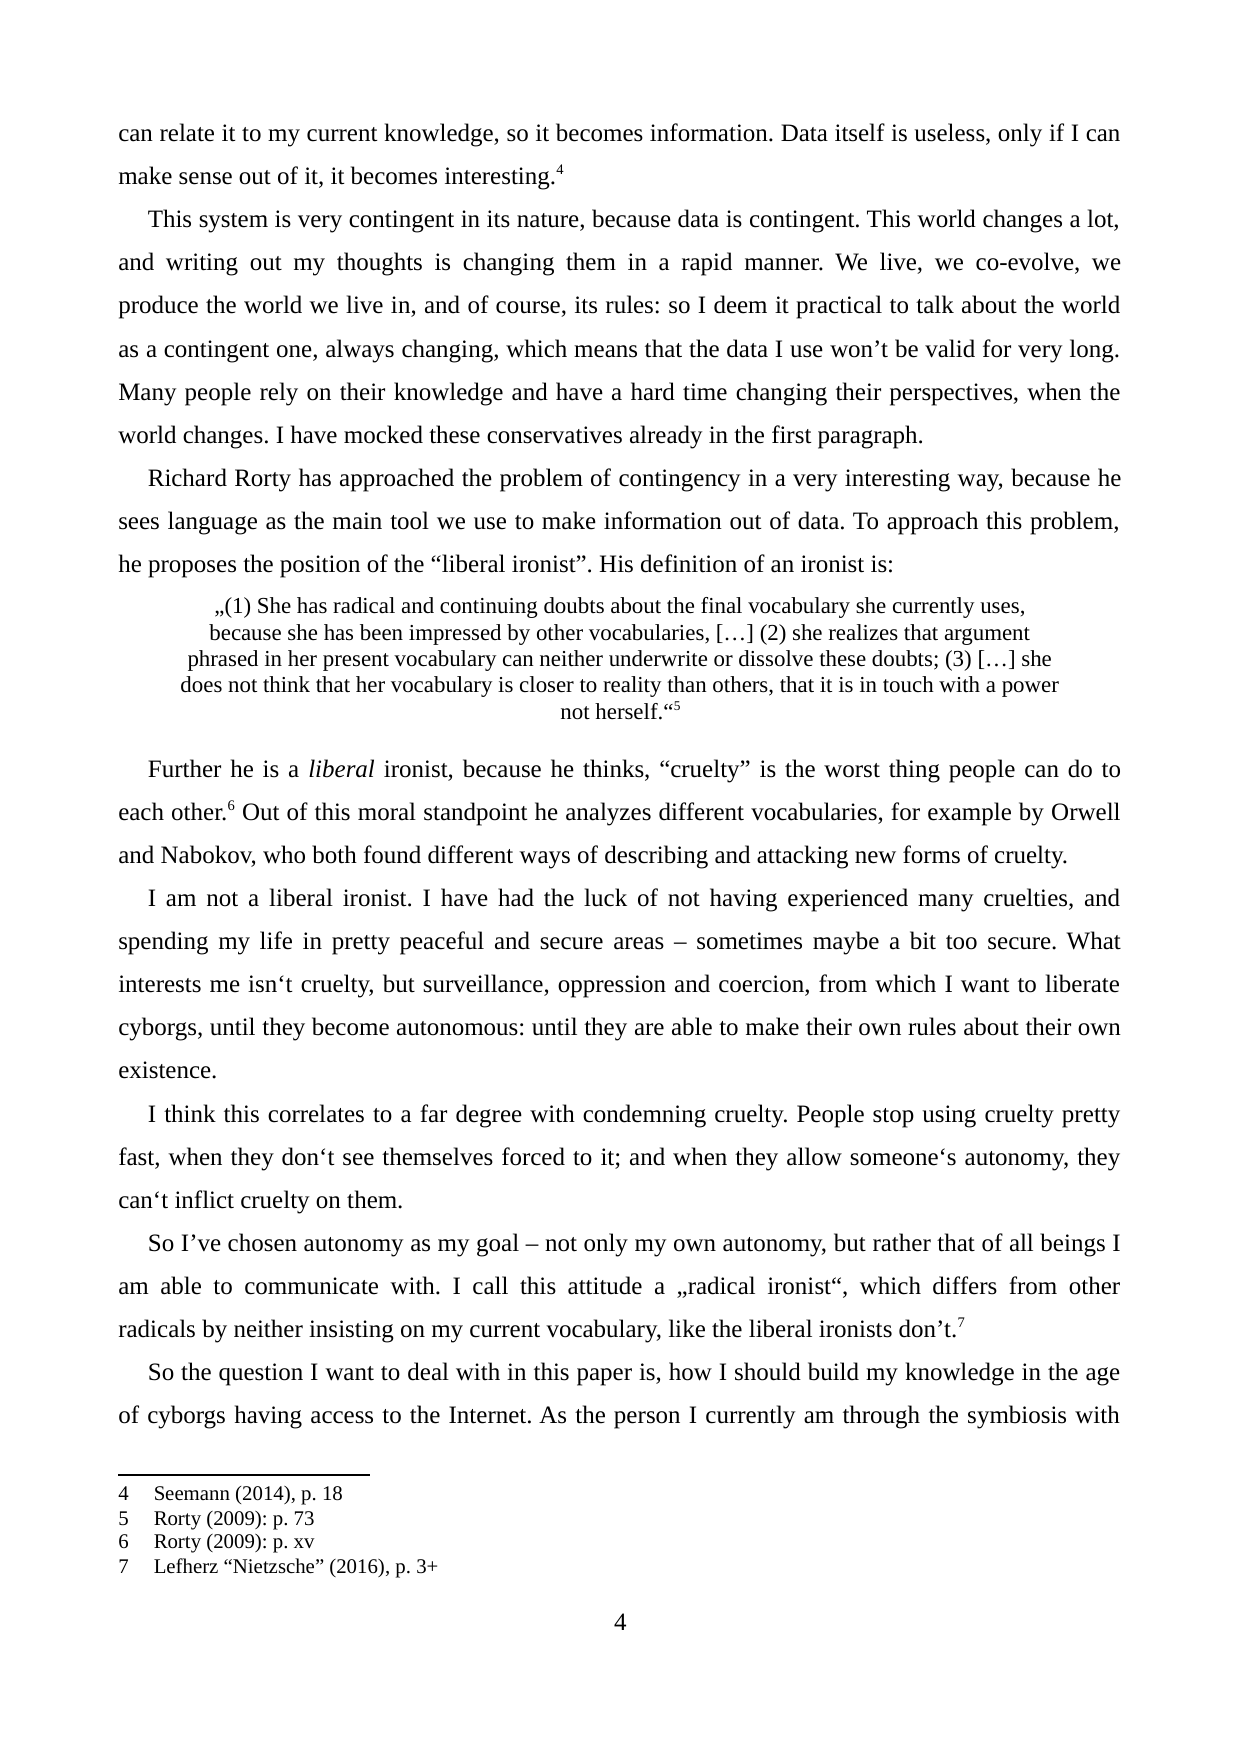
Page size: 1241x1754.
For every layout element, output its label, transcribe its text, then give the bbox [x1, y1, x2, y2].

text Further he is a liberal ironist, because he thinks, “cruelty” is the worst thing people can do to each other. Out of this moral standpoint he analyzes different vocabularies, for example by Orwell and Nabokov, who both found different ways of describing and attacking new forms of cruelty. [118, 754, 1122, 869]
text „(1) She has radical and continuing doubts about the final vocabulary she currently uses, because she has been impressed by other vocabularies, […] (2) she realizes that argument phrased in her present vocabulary can neither underwrite or dissolve these doubts; (3) […] she does not think that her vocabulary is closer to reality than others, that it is in touch with a power not herself.“ [177, 592, 1063, 724]
text I think this correlates to a far degree with condemning cruelty. People stop using cruelty pretty fast, when they don‘t see themselves forced to it; and when they allow someone‘s autonomy, they can‘t inflict cruelty on them. [118, 1099, 1122, 1214]
text Rorty (2009): p. 73 [118, 1505, 1122, 1529]
text Rorty (2009): p. xv [118, 1529, 1122, 1553]
text Seemann (2014), p. 18 [118, 1481, 1122, 1505]
text can relate it to my current knowledge, so it becomes information. Data itself is useless, only if I can make sense out of it, it becomes interesting. [118, 118, 1122, 190]
text Lefherz “Nietzsche” (2016), p. 3+ [118, 1553, 1122, 1578]
text So the question I want to deal with in this paper is, how I should build my knowledge in the age of cyborgs having access to the Internet. As the person I currently am through the symbiosis with [118, 1357, 1122, 1429]
text I am not a liberal ironist. I have had the luck of not having experienced many cruelties, and spending my life in pretty peaceful and secure areas – sometimes maybe a bit too secure. What interests me isn‘t cruelty, but surveillance, oppression and coercion, from which I want to liberate cyborgs, until they become autonomous: until they are able to make their own rules about their own existence. [118, 883, 1122, 1084]
text This system is very contingent in its nature, because data is contingent. This world changes a lot, and writing out my thoughts is changing them in a rapid manner. We live, we co-evolve, we produce the world we live in, and of course, its rules: so I deem it practical to talk about the world as a contingent one, always changing, which means that the data I use won’t be valid for very long. Many people rely on their knowledge and have a hard time changing their perspectives, when the world changes. I have mocked these conservatives already in the first paragraph. [118, 204, 1122, 449]
text Richard Rorty has approached the problem of contingency in a very interesting way, because he sees language as the main tool we use to make information out of data. To approach this problem, he proposes the position of the “liberal ironist”. His definition of an ironist is: [118, 463, 1122, 578]
text So I’ve chosen autonomy as my goal – not only my own autonomy, but rather that of all beings I am able to communicate with. I call this attitude a „radical ironist“, which differs from other radicals by neither insisting on my current vocabulary, like the liberal ironists don’t. [118, 1228, 1122, 1343]
